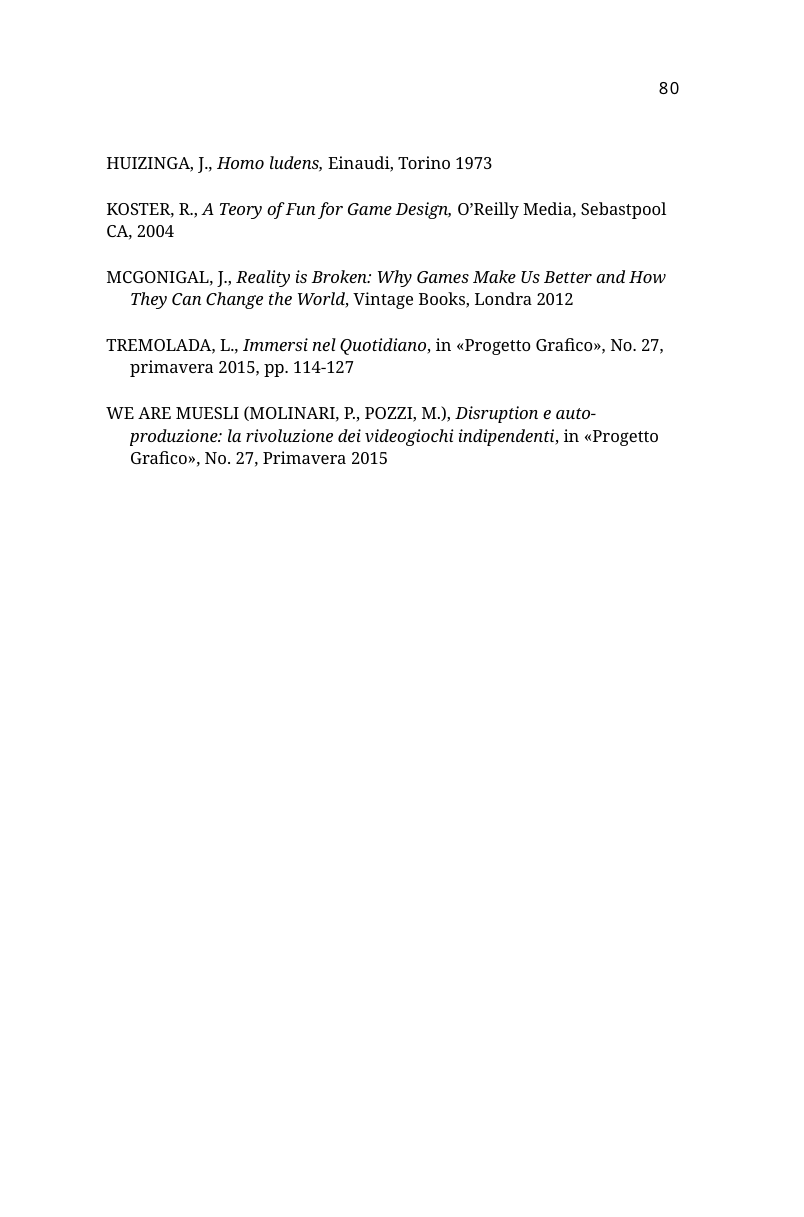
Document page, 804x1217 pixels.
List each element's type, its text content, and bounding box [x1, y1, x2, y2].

text HUIZINGA, J., Homo ludens, Einaudi, Torino 1973 [106, 152, 679, 174]
text WE ARE MUESLI (MOLINARI, P., POZZI, M.), Disruption e auto-produzione: la rivoluzione dei videogiochi indipendenti, in «Progetto Grafico», No. 27, Primavera 2015 [106, 401, 679, 469]
text MCGONIGAL, J., Reality is Broken: Why Games Make Us Better and How They Can Change the World, Vintage Books, Londra 2012 [106, 265, 679, 311]
text TREMOLADA, L., Immersi nel Quotidiano, in «Progetto Grafico», No. 27, primavera 2015, pp. 114-127 [106, 333, 679, 379]
text KOSTER, R., A Teory of Fun for Game Design, O’Reilly Media, Sebastpool CA, 2004 [106, 197, 679, 242]
